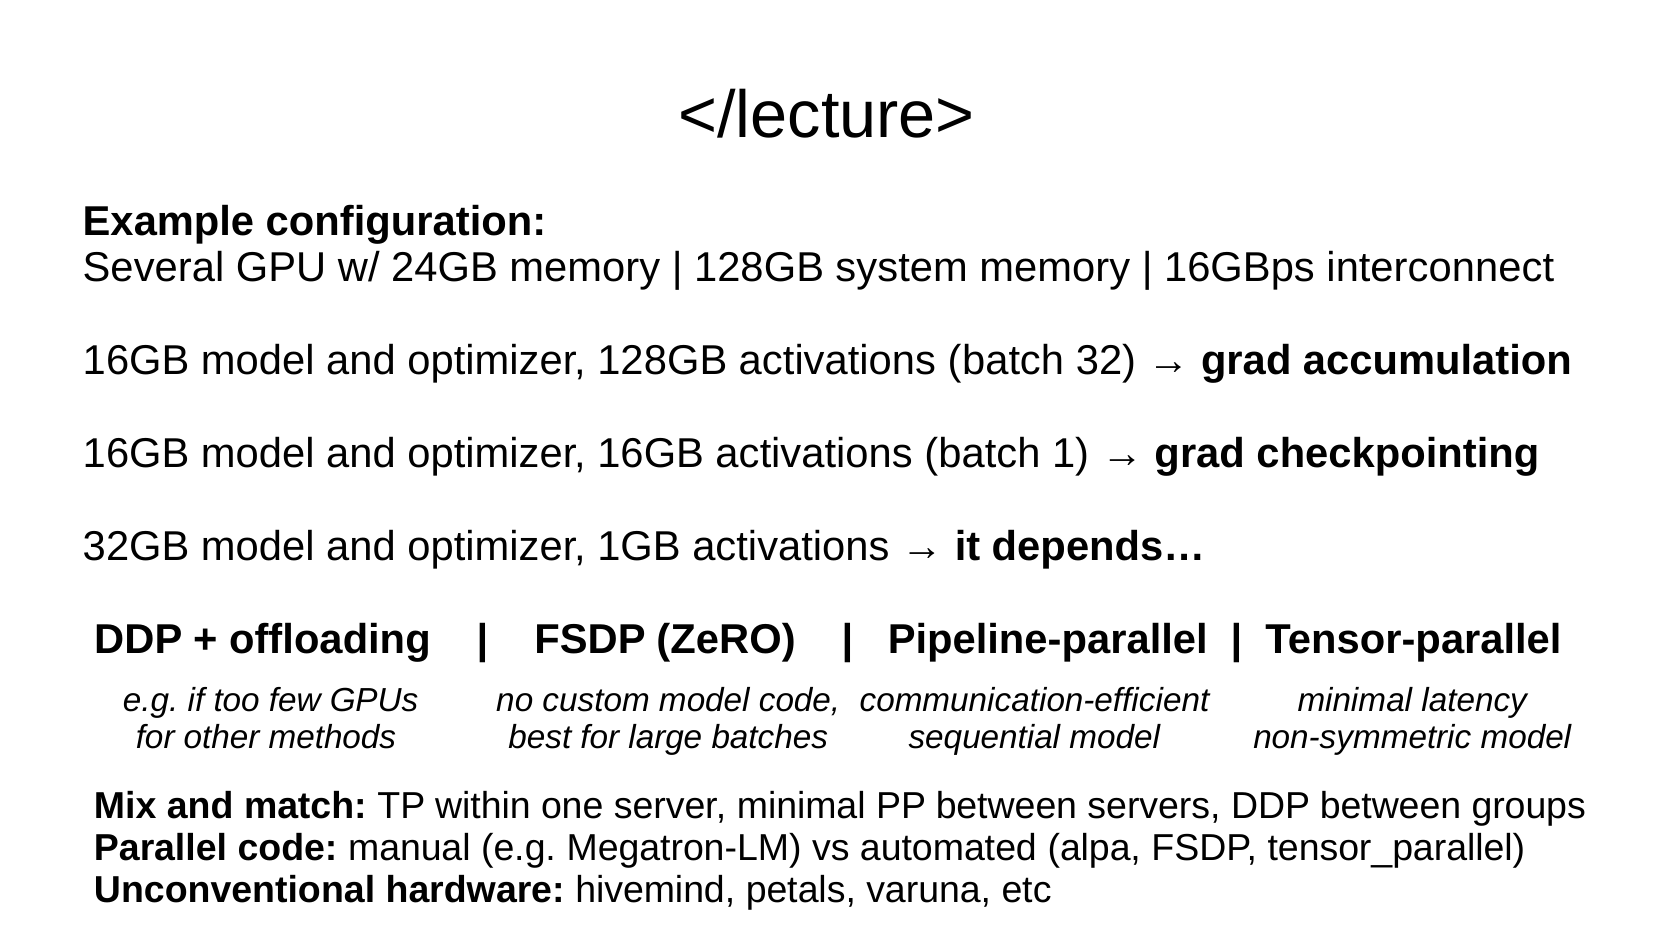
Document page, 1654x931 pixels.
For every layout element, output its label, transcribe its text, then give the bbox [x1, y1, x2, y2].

text_box minimal latency non-symmetric model [1228, 673, 1606, 800]
text_box Mix and match: TP within one server, minimal PP between servers, DDP between groups Parallel code: manual (e.g. Megatron-LM) vs automated (alpa, FSDP, tensor_parallel) Unconventional hardware: hivemind, petals, varuna, etc [79, 776, 1654, 918]
title [82, 37, 1571, 174]
text_box Example configuration: Several GPU w/ 24GB memory | 128GB system memory | 16GBps interconnect 16GB model and optimizer, 128GB activations (batch 32) → grad accumulation 16GB model and optimizer, 16GB activations (batch 1) → grad checkpointing 32GB model and optimizer, 1GB activations → it depends… DDP + offloading | FSDP (ZeRO) | Pipeline-parallel | Tensor-parallel [82, 174, 1591, 776]
text_box communication-efficient sequential model [841, 673, 1228, 800]
text_box no custom model code, best for large batches [475, 673, 841, 800]
text_box e.g. if too few GPUs for other methods [91, 673, 451, 787]
